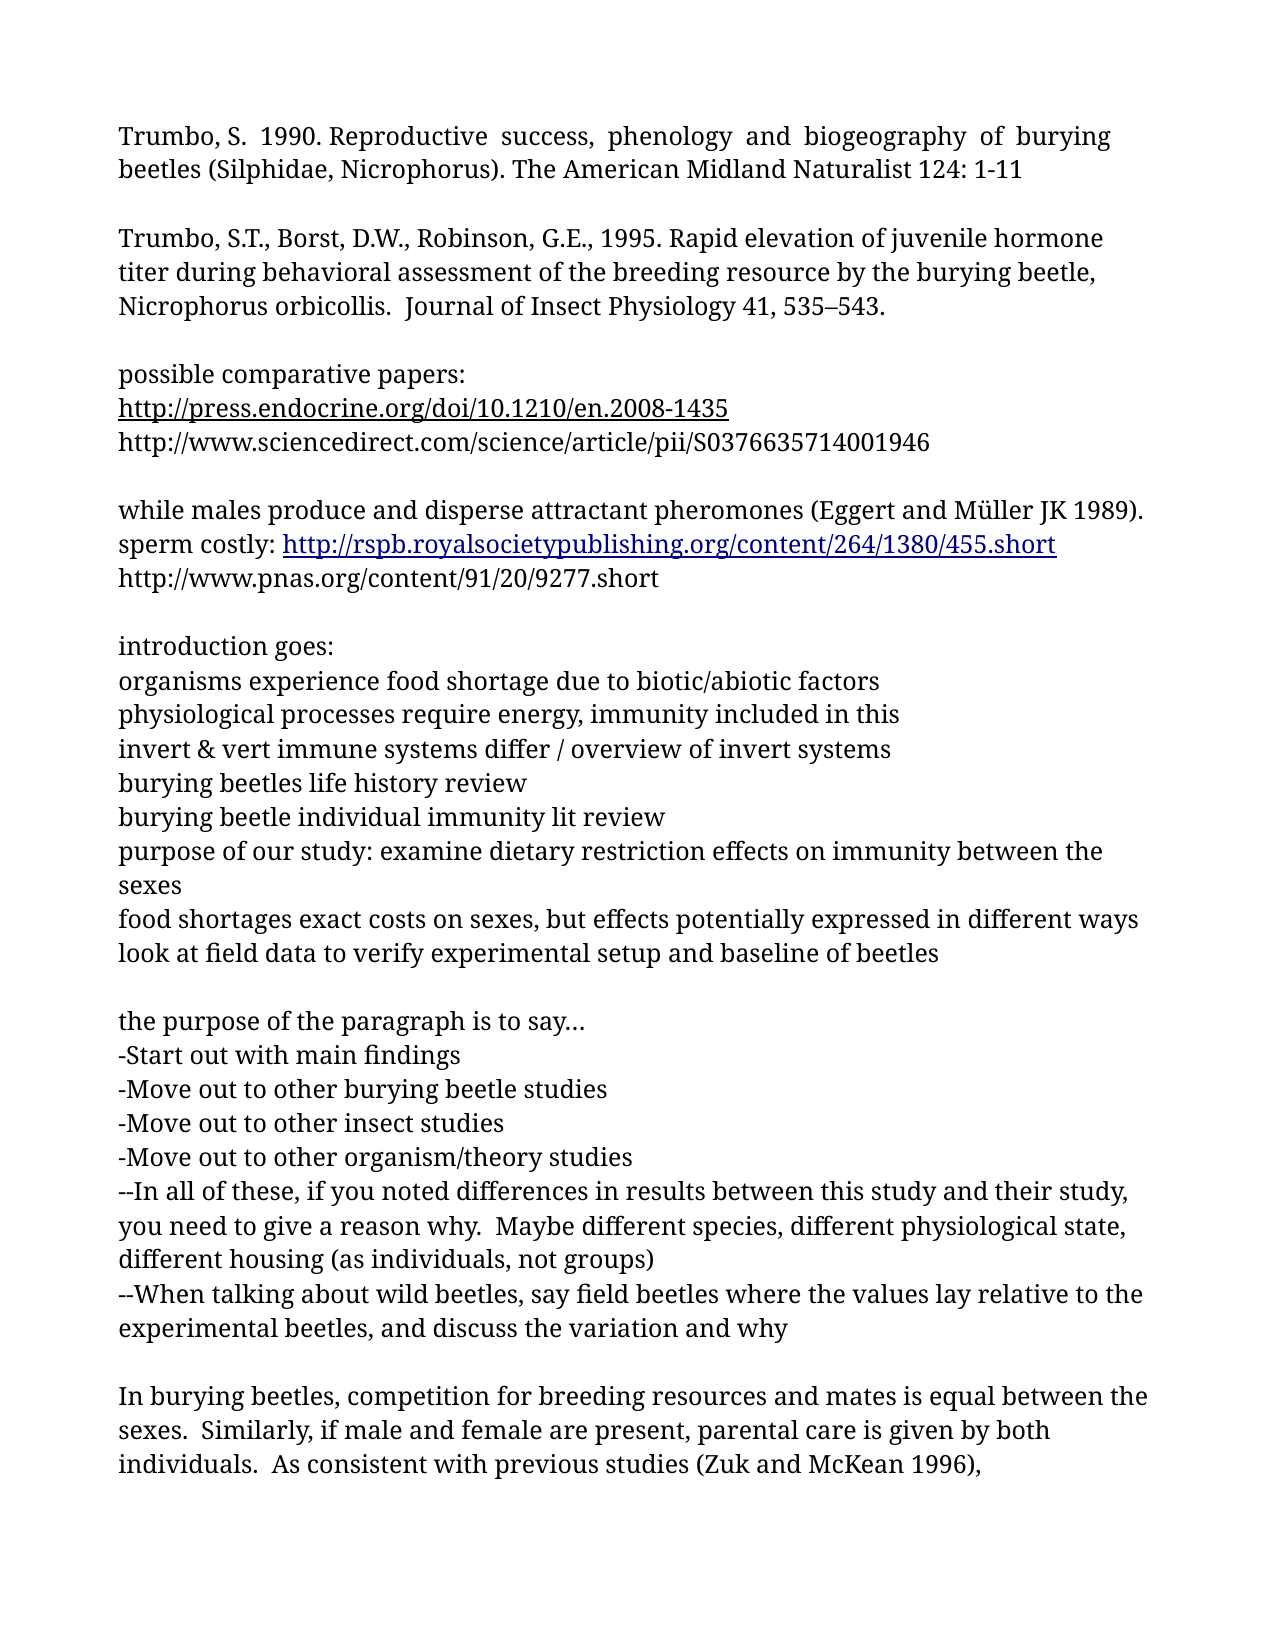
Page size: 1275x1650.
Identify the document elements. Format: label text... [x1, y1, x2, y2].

text purpose of our study: examine dietary restriction effects on immunity between the sexes [118, 833, 1157, 902]
text while males produce and disperse attractant pheromones (Eggert and Müller JK 1989). [118, 493, 1157, 527]
text look at field data to verify experimental setup and baseline of beetles [118, 936, 1157, 970]
text --In all of these, if you noted differences in results between this study and their study, you need to give a reason why. Maybe different species, different physiological state, different housing (as individuals, not groups) [118, 1174, 1157, 1276]
text -Move out to other insect studies [118, 1106, 1157, 1140]
text http://www.sciencedirect.com/science/article/pii/S0376635714001946 [118, 425, 1157, 459]
text -Move out to other burying beetle studies [118, 1072, 1157, 1106]
text sperm costly: http://rspb.royalsocietypublishing.org/content/264/1380/455.short [118, 527, 1157, 561]
text http://www.pnas.org/content/91/20/9277.short [118, 561, 1157, 595]
text invert & vert immune systems differ / overview of invert systems [118, 731, 1157, 765]
text http://press.endocrine.org/doi/10.1210/en.2008-1435 [118, 391, 1157, 425]
text introduction goes: [118, 629, 1157, 663]
text possible comparative papers: [118, 357, 1157, 391]
text organisms experience food shortage due to biotic/abiotic factors [118, 663, 1157, 697]
text Trumbo, S. 1990. Reproductive success, phenology and biogeography of burying beetles (Silphidae, Nicrophorus). The American Midland Naturalist 124: 1-11 [118, 118, 1157, 186]
text burying beetle individual immunity lit review [118, 799, 1157, 833]
text burying beetles life history review [118, 765, 1157, 799]
text physiological processes require energy, immunity included in this [118, 697, 1157, 731]
text -Move out to other organism/theory studies [118, 1140, 1157, 1174]
text In burying beetles, competition for breeding resources and mates is equal between the sexes. Similarly, if male and female are present, parental care is given by both individuals. As consistent with previous studies (Zuk and McKean 1996), [118, 1378, 1157, 1481]
text Trumbo, S.T., Borst, D.W., Robinson, G.E., 1995. Rapid elevation of juvenile hormone titer during behavioral assessment of the breeding resource by the burying beetle, Nicrophorus orbicollis. Journal of Insect Physiology 41, 535–543. [118, 220, 1157, 322]
text the purpose of the paragraph is to say… [118, 1004, 1157, 1038]
text -Start out with main findings [118, 1038, 1157, 1072]
text --When talking about wild beetles, say field beetles where the values lay relative to the experimental beetles, and discuss the variation and why [118, 1276, 1157, 1344]
text food shortages exact costs on sexes, but effects potentially expressed in different ways [118, 902, 1157, 936]
